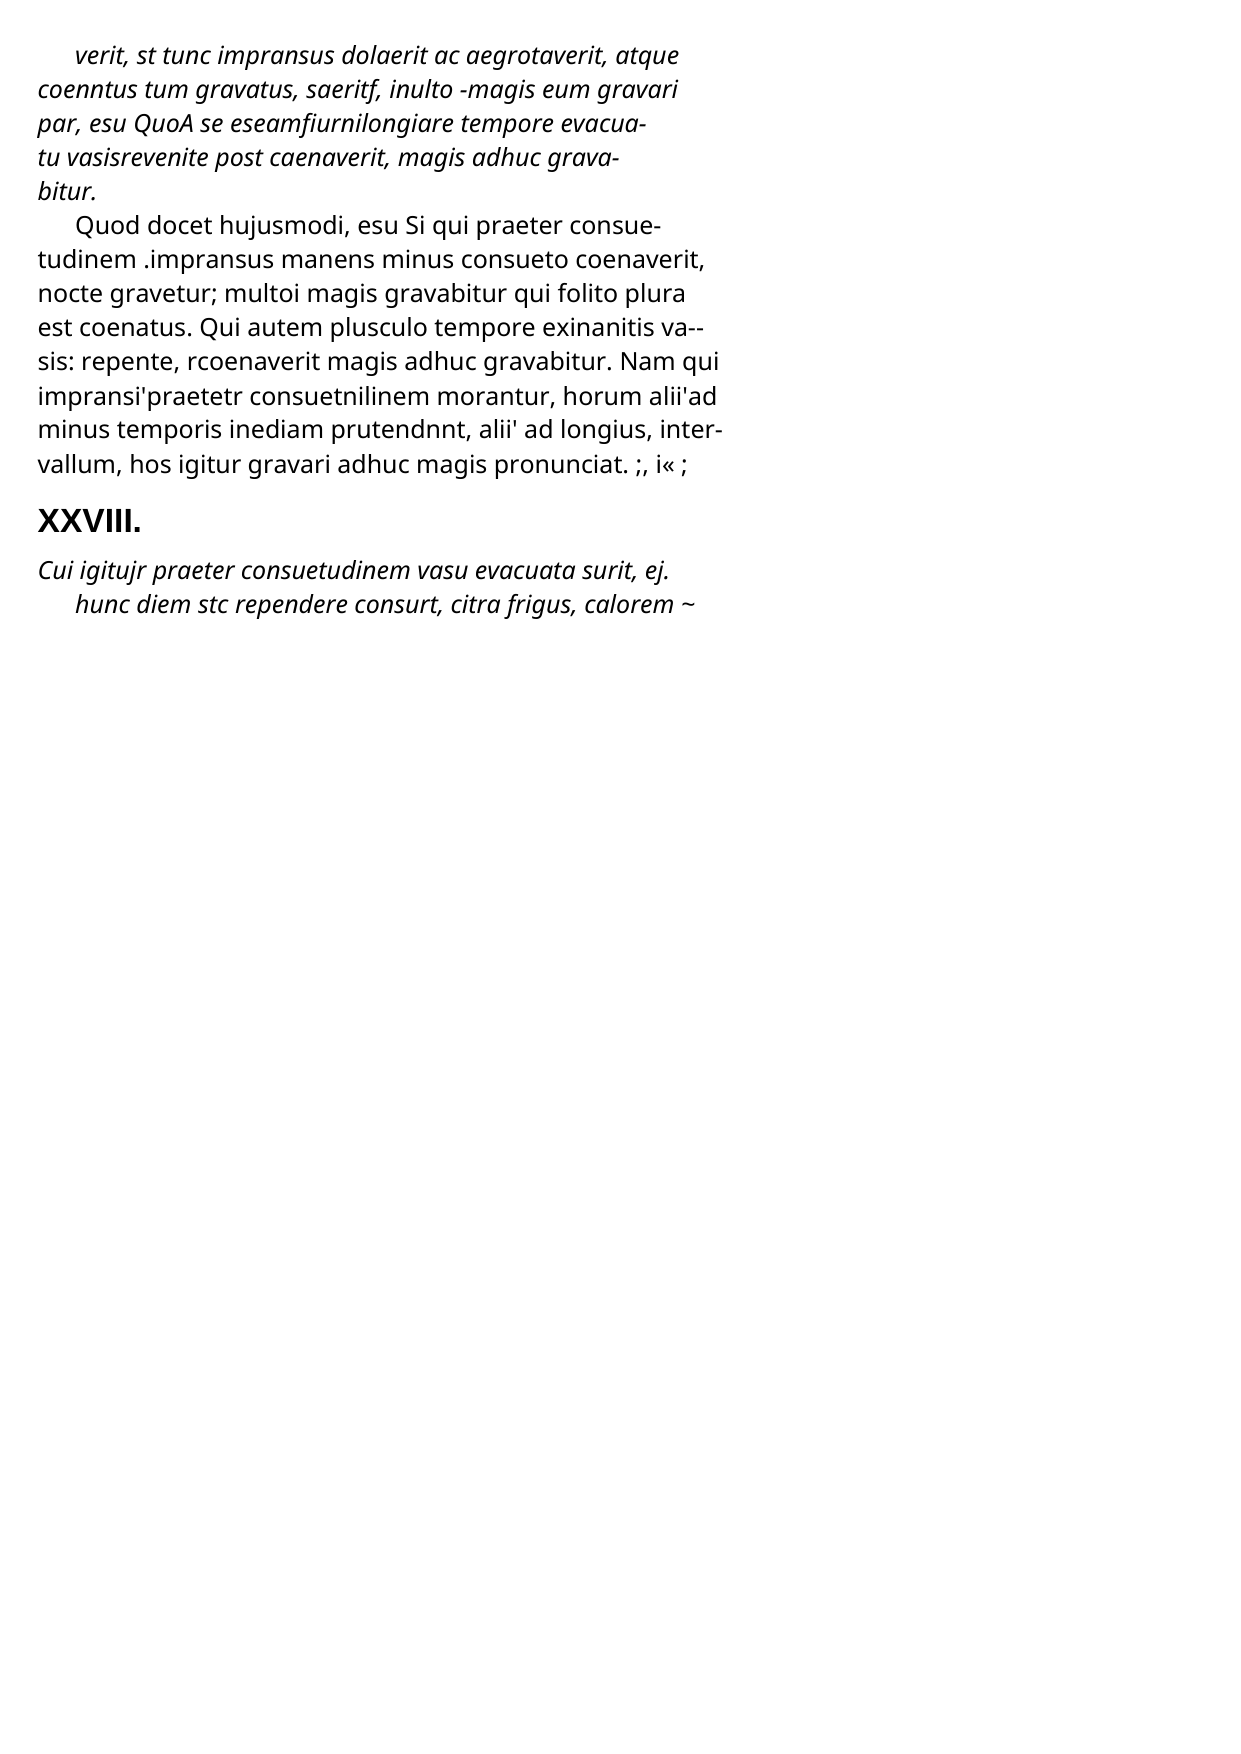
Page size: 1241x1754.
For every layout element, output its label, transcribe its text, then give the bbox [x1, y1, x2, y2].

subtitle XXVIII. [37, 501, 1203, 540]
text Quod docet hujusmodi, esu Si qui praeter consue- tudinem .impransus manens minus consueto coenaverit, nocte gravetur; multoi magis gravabitur qui folito plura est coenatus. Qui autem plusculo tempore exinanitis va-- sis: repente, rcoenaverit magis adhuc gravabitur. Nam qui impransi'praetetr consuetnilinem morantur, horum alii'ad minus temporis inediam prutendnnt, alii' ad longius, inter- vallum, hos igitur gravari adhuc magis pronunciat. ;, i« ; [37, 208, 1203, 480]
text Cui igitujr praeter consuetudinem vasu evacuata surit, ej. hunc diem stc rependere consurt, citra frigus, calorem ~ [37, 552, 1203, 620]
text verit, st tunc impransus dolaerit ac aegrotaverit, atque coenntus tum gravatus, saeritf, inulto -magis eum gravari par, esu QuoA se eseamfiurnilongiare tempore evacua- tu vasisrevenite post caenaverit, magis adhuc grava- bitur. [37, 37, 1203, 208]
